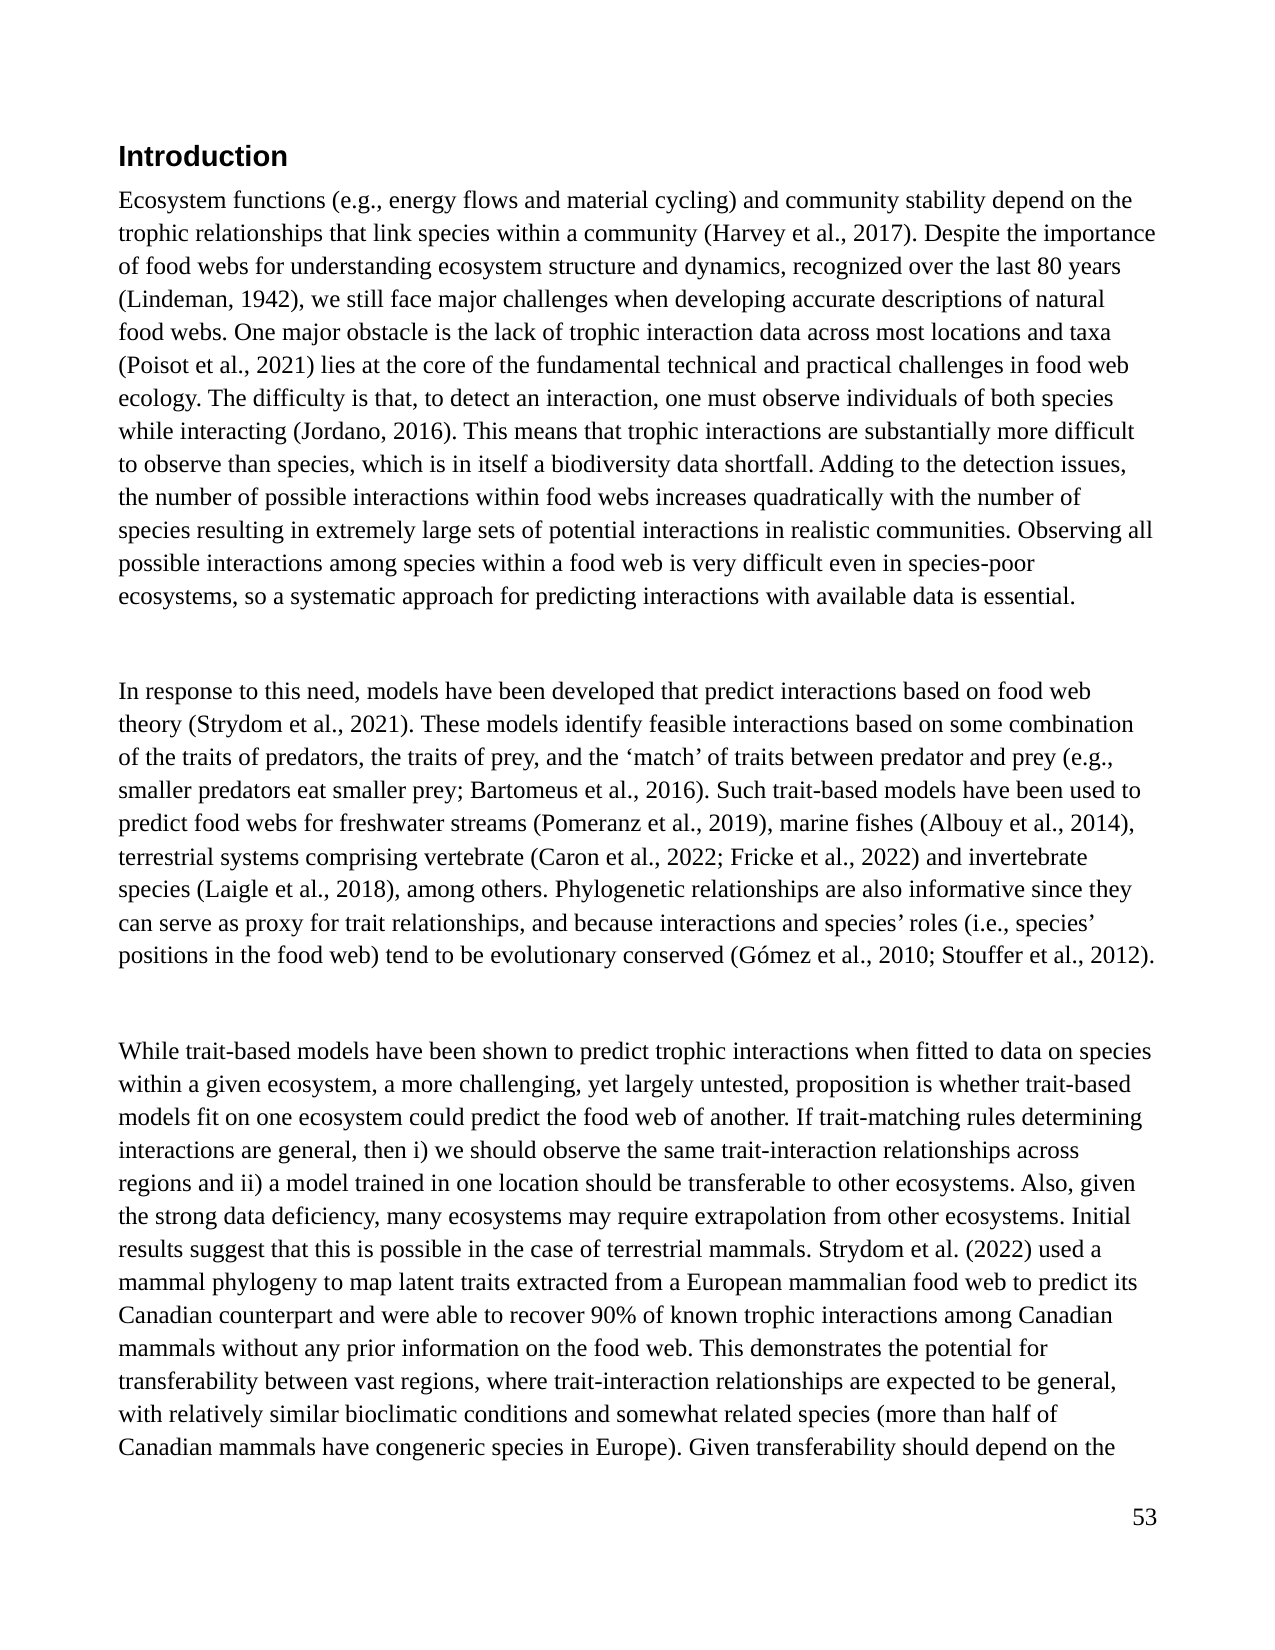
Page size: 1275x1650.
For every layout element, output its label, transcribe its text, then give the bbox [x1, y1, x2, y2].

subtitle Introduction [118, 139, 1157, 172]
text In response to this need, models have been developed that predict interactions based on food web theory (Strydom et al., 2021). These models identify feasible interactions based on some combination of the traits of predators, the traits of prey, and the ‘match’ of traits between predator and prey (e.g., smaller predators eat smaller prey; Bartomeus et al., 2016). Such trait-based models have been used to predict food webs for freshwater streams (Pomeranz et al., 2019), marine fishes (Albouy et al., 2014), terrestrial systems comprising vertebrate (Caron et al., 2022; Fricke et al., 2022) and invertebrate species (Laigle et al., 2018), among others. Phylogenetic relationships are also informative since they can serve as proxy for trait relationships, and because interactions and species’ roles (i.e., species’ positions in the food web) tend to be evolutionary conserved (Gómez et al., 2010; Stouffer et al., 2012). [118, 676, 1157, 969]
text Ecosystem functions (e.g., energy flows and material cycling) and community stability depend on the trophic relationships that link species within a community (Harvey et al., 2017). Despite the importance of food webs for understanding ecosystem structure and dynamics, recognized over the last 80 years (Lindeman, 1942), we still face major challenges when developing accurate descriptions of natural food webs. One major obstacle is the lack of trophic interaction data across most locations and taxa (Poisot et al., 2021) lies at the core of the fundamental technical and practical challenges in food web ecology. The difficulty is that, to detect an interaction, one must observe individuals of both species while interacting (Jordano, 2016). This means that trophic interactions are substantially more difficult to observe than species, which is in itself a biodiversity data shortfall. Adding to the detection issues, the number of possible interactions within food webs increases quadratically with the number of species resulting in extremely large sets of potential interactions in realistic communities. Observing all possible interactions among species within a food web is very difficult even in species-poor ecosystems, so a systematic approach for predicting interactions with available data is essential. [118, 185, 1157, 610]
text While trait-based models have been shown to predict trophic interactions when fitted to data on species within a given ecosystem, a more challenging, yet largely untested, proposition is whether trait-based models fit on one ecosystem could predict the food web of another. If trait-matching rules determining interactions are general, then i) we should observe the same trait-interaction relationships across regions and ii) a model trained in one location should be transferable to other ecosystems. Also, given the strong data deficiency, many ecosystems may require extrapolation from other ecosystems. Initial results suggest that this is possible in the case of terrestrial mammals. Strydom et al. (2022) used a mammal phylogeny to map latent traits extracted from a European mammalian food web to predict its Canadian counterpart and were able to recover 90% of known trophic interactions among Canadian mammals without any prior information on the food web. This demonstrates the potential for transferability between vast regions, where trait-interaction relationships are expected to be general, with relatively similar bioclimatic conditions and somewhat related species (more than half of Canadian mammals have congeneric species in Europe). Given transferability should depend on the [118, 1036, 1157, 1461]
